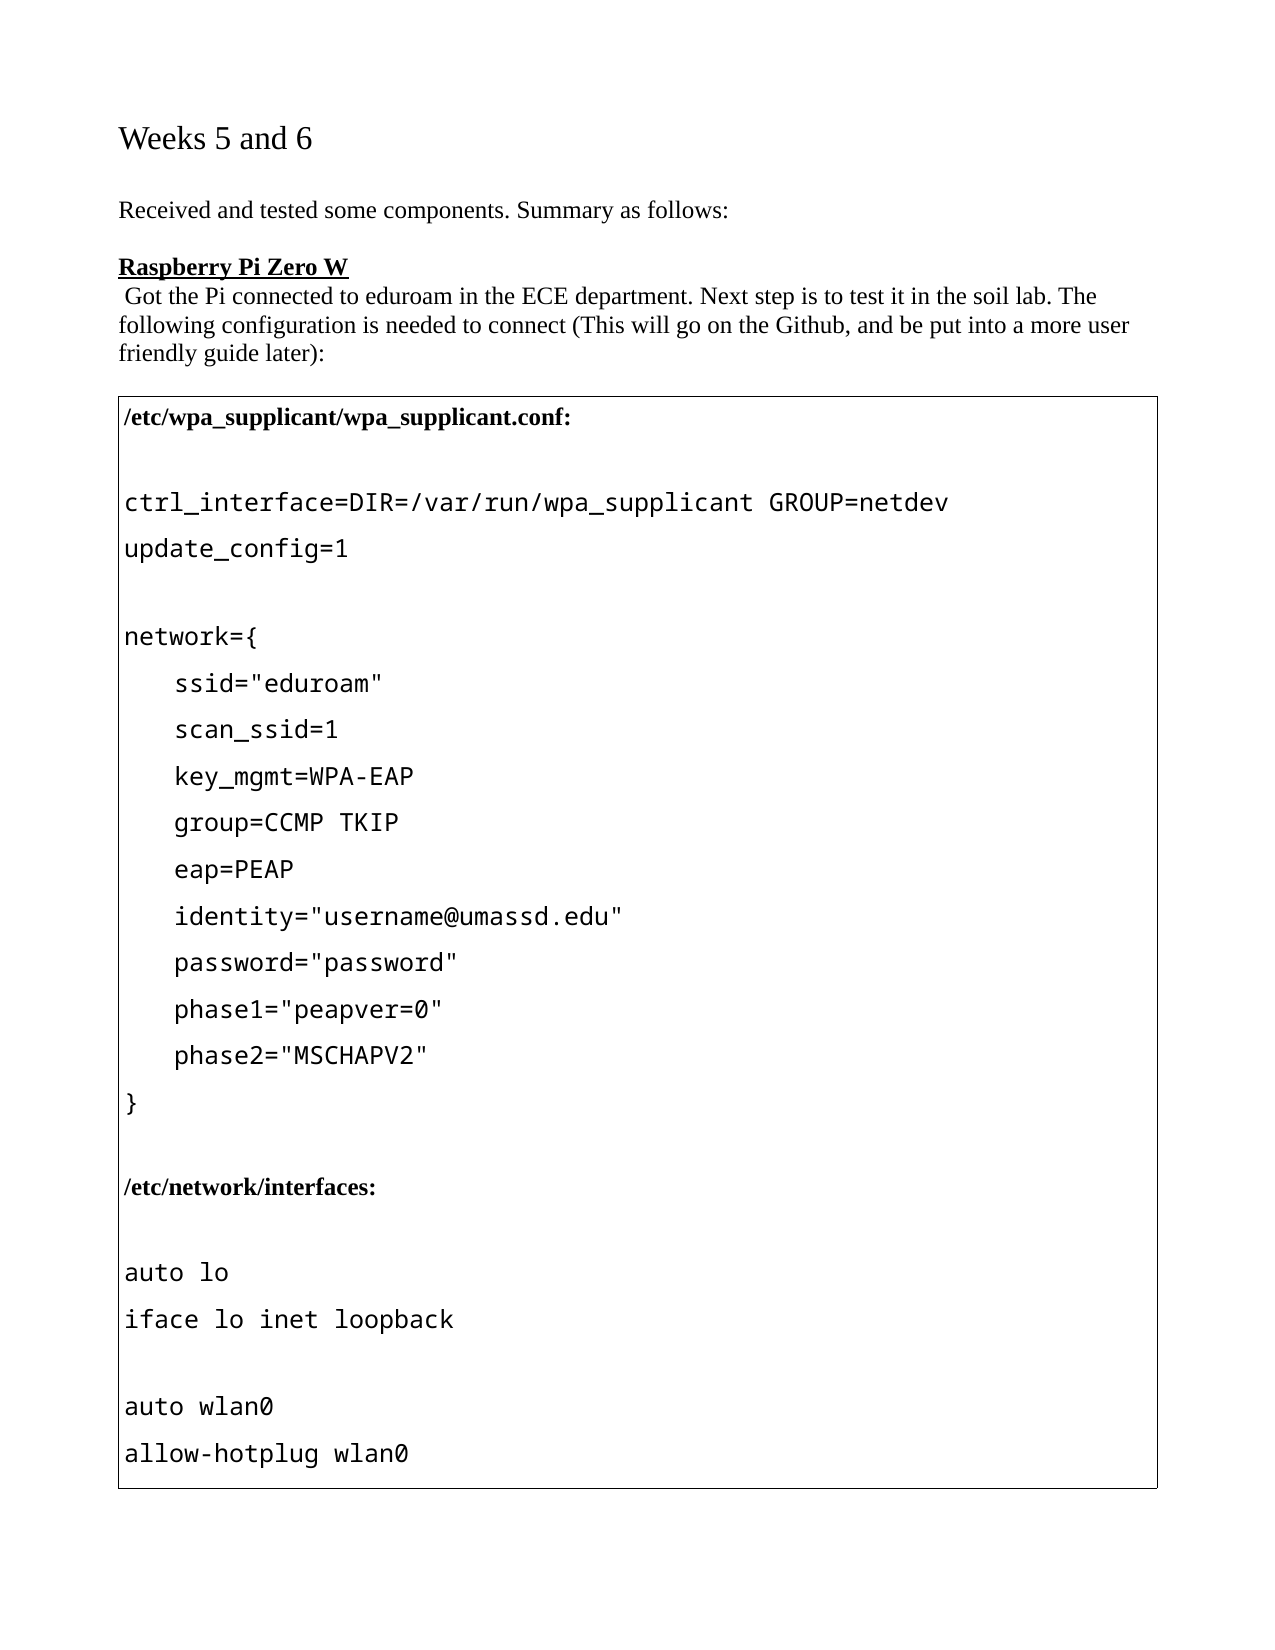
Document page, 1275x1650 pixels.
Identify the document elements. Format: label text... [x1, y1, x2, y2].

text Received and tested some components. Summary as follows: [118, 195, 1157, 223]
text Raspberry Pi Zero W [118, 252, 1157, 281]
text Got the Pi connected to eduroam in the ECE department. Next step is to test it in the soil lab. The following configuration is needed to connect (This will go on the Github, and be put into a more user friendly guide later): [118, 281, 1157, 367]
text Weeks 5 and 6 [118, 118, 1157, 156]
table_header /etc/wpa_supplicant/wpa_supplicant.conf: ctrl_interface=DIR=/var/run/wpa_supplicant GROUP=netdev update_config=1 network={ ssid="eduroam" scan_ssid=1 key_mgmt=WPA-EAP group=CCMP TKIP eap=PEAP identity="username@umassd.edu" password="password" phase1="peapver=0" phase2="MSCHAPV2" } /etc/network/interfaces: auto lo iface lo inet loopback auto wlan0 allow-hotplug wlan0 [119, 397, 1157, 1488]
